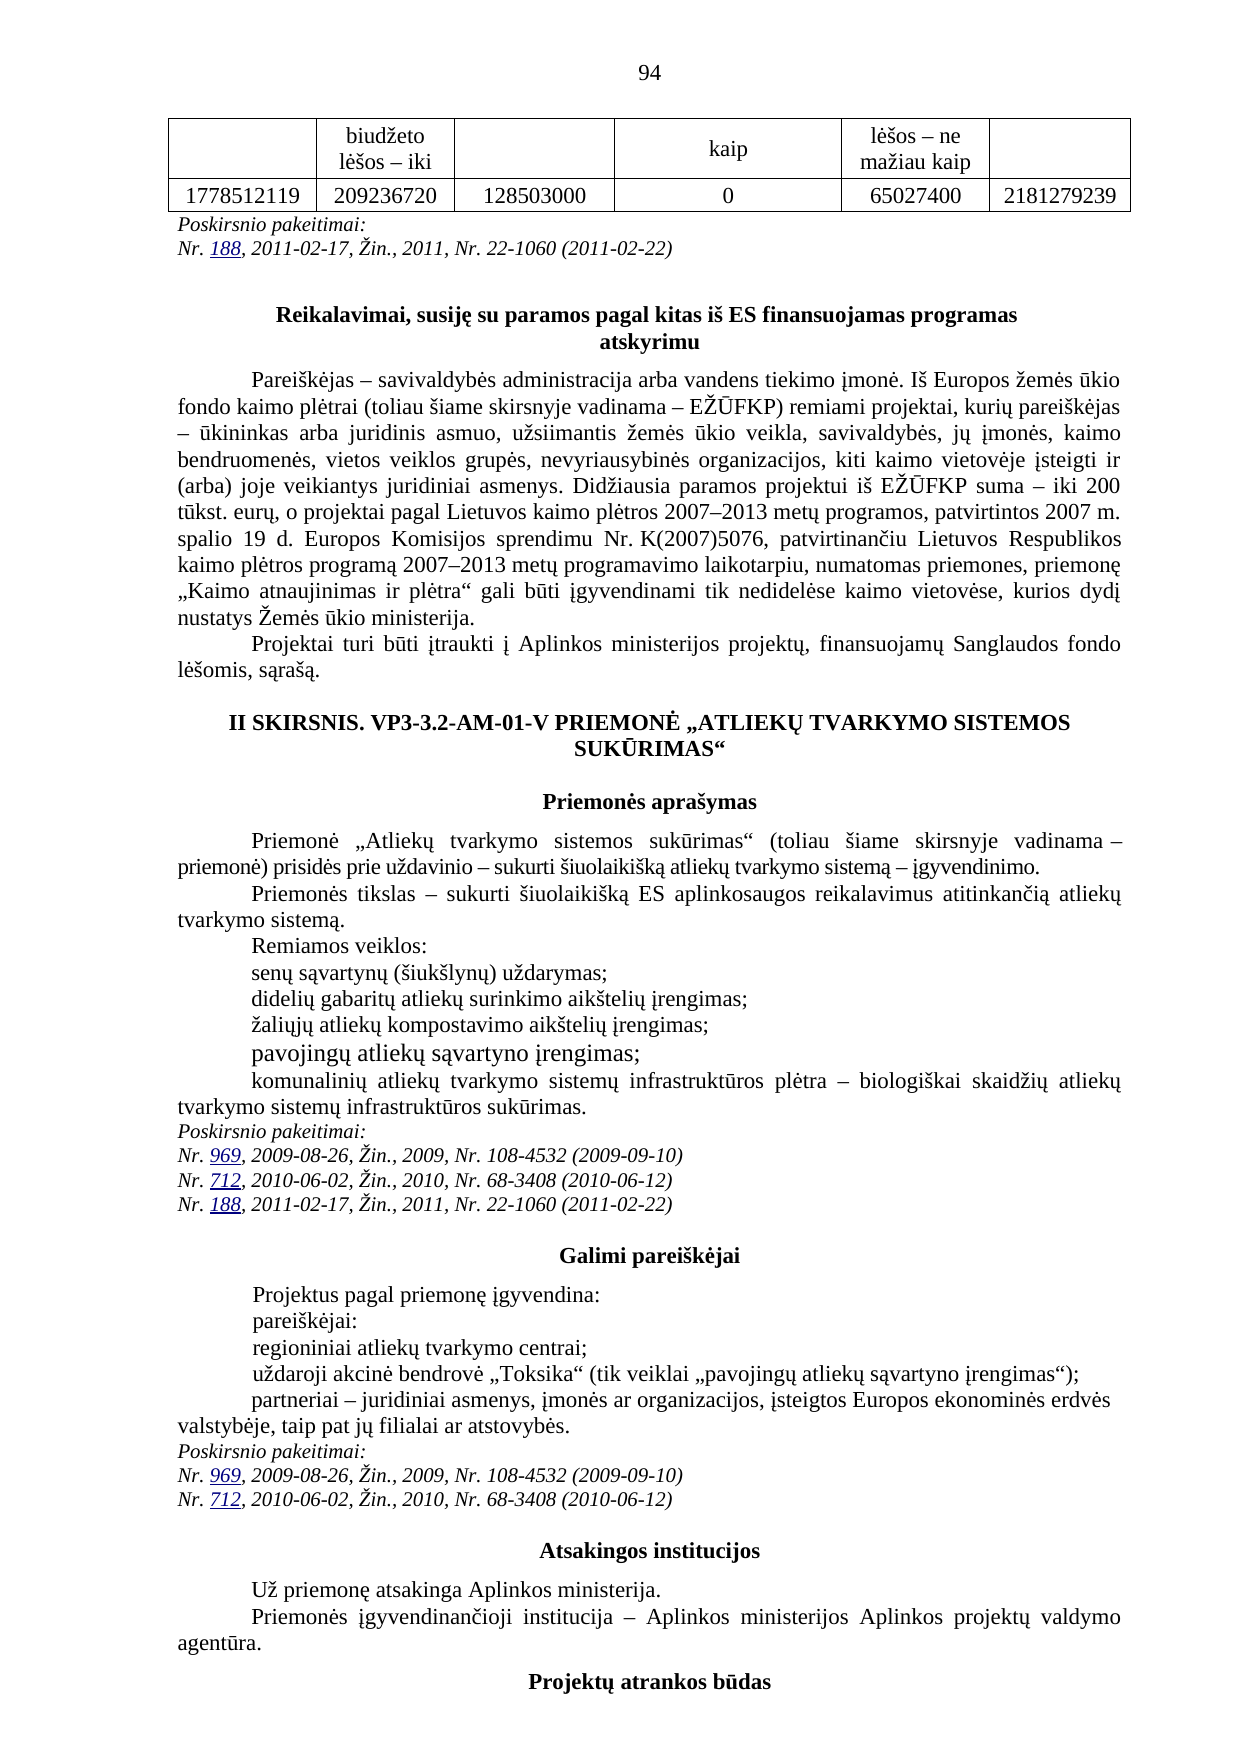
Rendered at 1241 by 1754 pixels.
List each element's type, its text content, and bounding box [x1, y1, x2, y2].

text Nr. 712, 2010-06-02, Žin., 2010, Nr. 68-3408 (2010-06-12) [177, 1487, 1122, 1511]
table_cell lėšos – ne mažiau kaip [842, 119, 989, 178]
table_cell 2181279239 [990, 179, 1130, 211]
table_cell [169, 119, 316, 178]
text komunalinių atliekų tvarkymo sistemų infrastruktūros plėtra – biologiškai skaidžių atliekų tvarkymo sistemų infrastruktūros sukūrimas. [177, 1067, 1122, 1119]
text Poskirsnio pakeitimai: [177, 212, 1122, 236]
text Priemonės tikslas – sukurti šiuolaikišką ES aplinkosaugos reikalavimus atitinkančią atliekų tvarkymo sistemą. [177, 880, 1122, 932]
text žaliųjų atliekų kompostavimo aikštelių įrengimas; [177, 1012, 1122, 1038]
text senų sąvartynų (šiukšlynų) uždarymas; [177, 959, 1122, 985]
text Nr. 969, 2009-08-26, Žin., 2009, Nr. 108-4532 (2009-09-10) [177, 1143, 1122, 1167]
text Nr. 969, 2009-08-26, Žin., 2009, Nr. 108-4532 (2009-09-10) [177, 1463, 1122, 1487]
text regioniniai atliekų tvarkymo centrai; [177, 1333, 1122, 1360]
text Priemonės įgyvendinančioji institucija – Aplinkos ministerijos Aplinkos projektų valdymo agentūra. [177, 1603, 1122, 1655]
text Nr. 188, 2011-02-17, Žin., 2011, Nr. 22-1060 (2011-02-22) [177, 1192, 1122, 1216]
table_cell 65027400 [842, 179, 989, 211]
table_cell kaip [615, 119, 841, 178]
text partneriai – juridiniai asmenys, įmonės ar organizacijos, įsteigtos Europos ekonominės erdvės valstybėje, taip pat jų filialai ar atstovybės. [177, 1386, 1122, 1439]
text Galimi pareiškėjai [177, 1242, 1122, 1268]
text pareiškėjai: [177, 1307, 1122, 1333]
table_cell biudžeto lėšos – iki [317, 119, 454, 178]
text II SKIRSNIS. VP3-3.2-AM-01-V PRIEMONĖ „ATLIEKŲ TVARKYMO SISTEMOS SUKŪRIMAS“ [177, 709, 1122, 762]
text pavojingų atliekų sąvartyno įrengimas; [177, 1038, 1122, 1067]
text Priemonės aprašymas [177, 788, 1122, 814]
text Už priemonę atsakinga Aplinkos ministerija. [177, 1576, 1122, 1603]
text Projektų atrankos būdas [177, 1668, 1122, 1694]
table_cell 1778512119 [169, 179, 316, 211]
text Nr. 712, 2010-06-02, Žin., 2010, Nr. 68-3408 (2010-06-12) [177, 1167, 1122, 1192]
text Poskirsnio pakeitimai: [177, 1439, 1122, 1463]
text didelių gabaritų atliekų surinkimo aikštelių įrengimas; [177, 985, 1122, 1012]
text Priemonė „Atliekų tvarkymo sistemos sukūrimas“ (toliau šiame skirsnyje vadinama – priemonė) prisidės prie uždavinio – sukurti šiuolaikišką atliekų tvarkymo sistemą – įgyvendinimo. [177, 827, 1122, 880]
text Nr. 188, 2011-02-17, Žin., 2011, Nr. 22-1060 (2011-02-22) [177, 236, 1122, 260]
table_header [990, 119, 1130, 178]
text Atsakingos institucijos [177, 1537, 1122, 1564]
text Projektai turi būti įtraukti į Aplinkos ministerijos projektų, finansuojamų Sanglaudos fondo lėšomis, sąrašą. [177, 630, 1122, 683]
text Pareiškėjas – savivaldybės administracija arba vandens tiekimo įmonė. Iš Europos žemės ūkio fondo kaimo plėtrai (toliau šiame skirsnyje vadinama – EŽŪFKP) remiami projektai, kurių pareiškėjas – ūkininkas arba juridinis asmuo, užsiimantis žemės ūkio veikla, savivaldybės, jų įmonės, kaimo bendruomenės, vietos veiklos grupės, nevyriausybinės organizacijos, kiti kaimo vietovėje įsteigti ir (arba) joje veikiantys juridiniai asmenys. Didžiausia paramos projektui iš EŽŪFKP suma – iki 200 tūkst. eurų, o projektai pagal Lietuvos kaimo plėtros 2007–2013 metų programos, patvirtintos 2007 m. spalio 19 d. Europos Komisijos sprendimu Nr. K(2007)5076, patvirtinančiu Lietuvos Respublikos kaimo plėtros programą 2007–2013 metų programavimo laikotarpiu, numatomas priemones, priemonę „Kaimo atnaujinimas ir plėtra“ gali būti įgyvendinami tik nedidelėse kaimo vietovėse, kurios dydį nustatys Žemės ūkio ministerija. [177, 367, 1122, 630]
text Reikalavimai, susiję su paramos pagal kitas iš ES finansuojamas programas atskyrimu [177, 301, 1122, 354]
text uždaroji akcinė bendrovė „Toksika“ (tik veiklai „pavojingų atliekų sąvartyno įrengimas“); [177, 1360, 1122, 1386]
table_cell 209236720 [317, 179, 454, 211]
table_cell 128503000 [455, 179, 614, 211]
text Remiamos veiklos: [177, 932, 1122, 959]
table_cell 0 [615, 179, 841, 211]
table_cell [455, 119, 614, 178]
text Projektus pagal priemonę įgyvendina: [177, 1281, 1122, 1307]
text Poskirsnio pakeitimai: [177, 1119, 1122, 1143]
